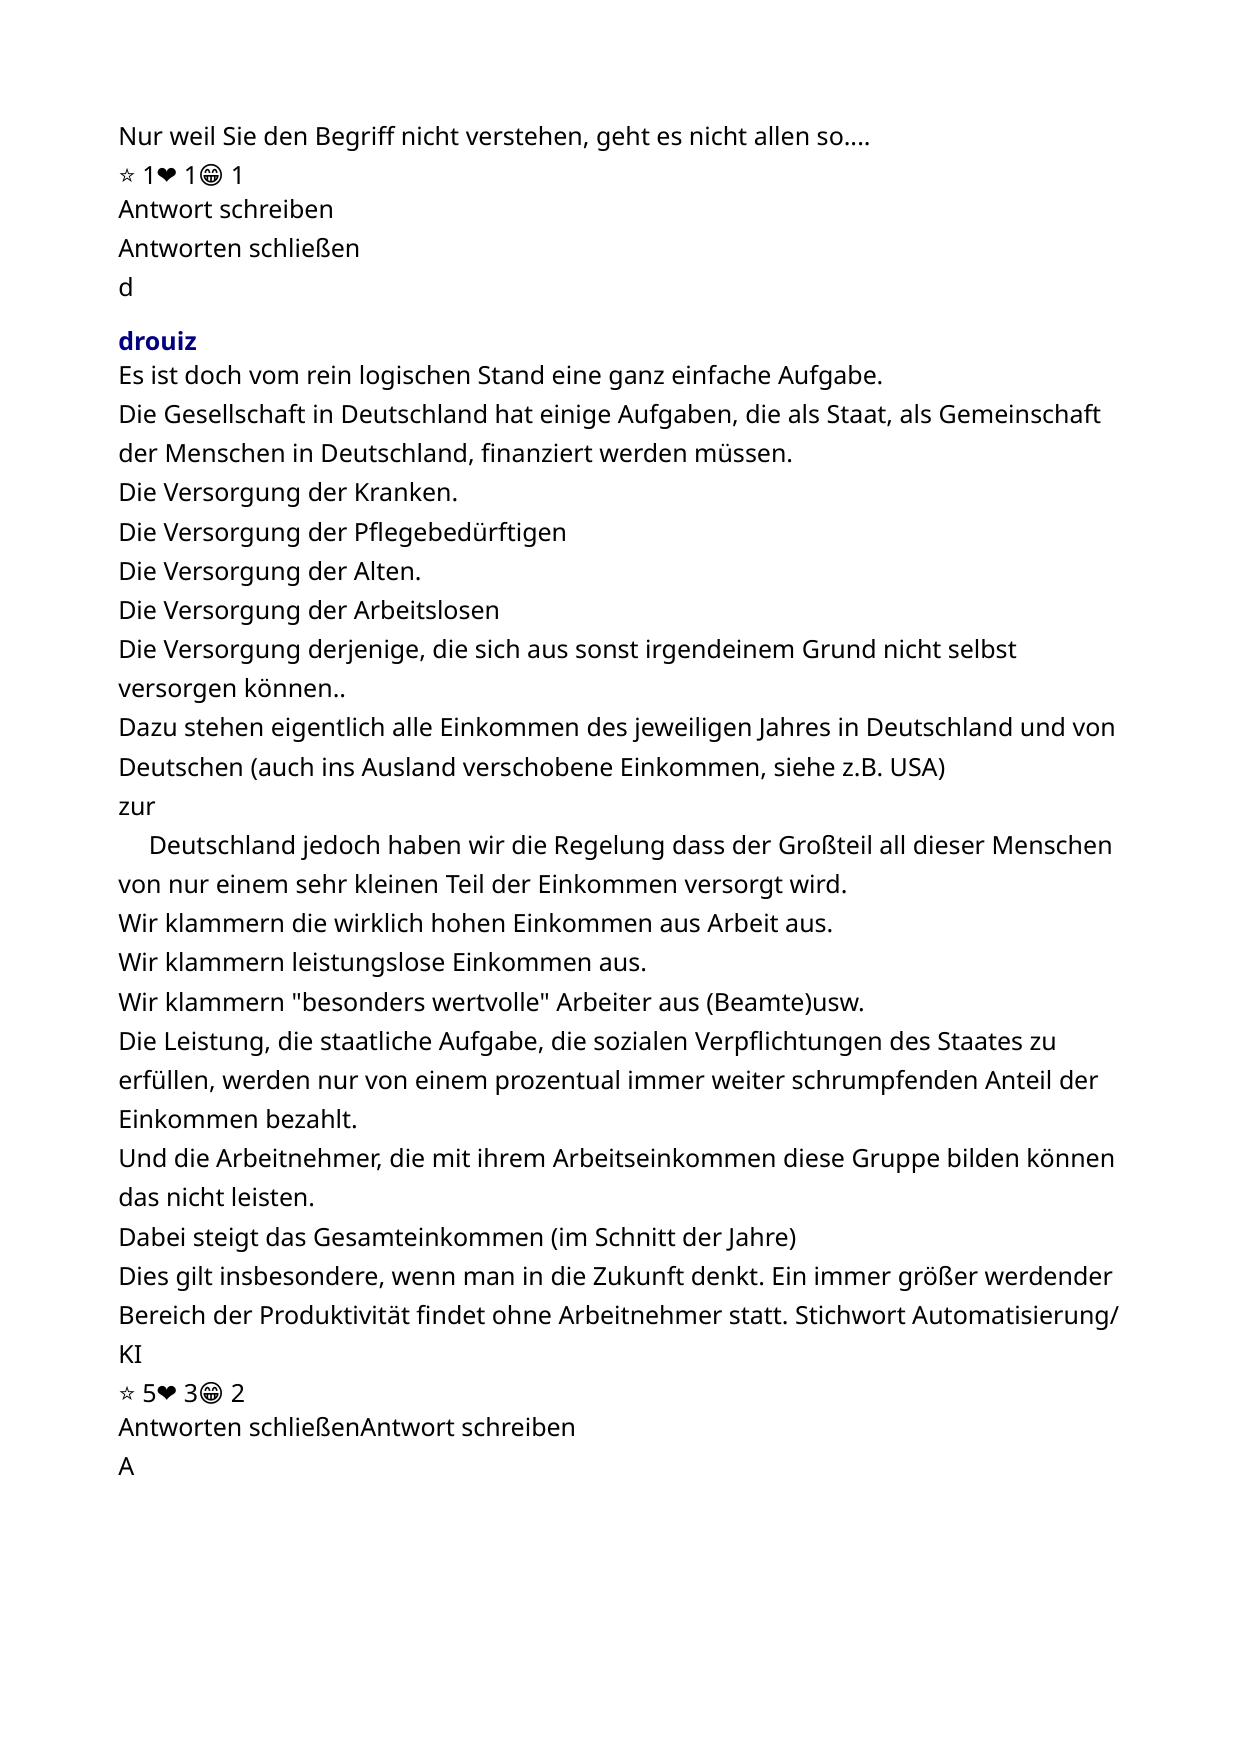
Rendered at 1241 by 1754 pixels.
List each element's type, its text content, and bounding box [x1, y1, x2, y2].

text d [118, 270, 1122, 304]
text Dabei steigt das Gesamteinkommen (im Schnitt der Jahre) [118, 1219, 1122, 1253]
text Wir klammern leistungslose Einkommen aus. [118, 945, 1122, 979]
text Nur weil Sie den Begriff nicht verstehen, geht es nicht allen so.... [118, 118, 1122, 152]
text Und die Arbeitnehmer, die mit ihrem Arbeitseinkommen diese Gruppe bilden können das nicht leisten. [118, 1141, 1122, 1214]
text Antworten schließenAntwort schreiben [118, 1410, 1122, 1444]
text A [118, 1449, 1122, 1483]
text Die Versorgung der Pflegebedürftigen [118, 514, 1122, 548]
text Wir klammern "besonders wertvolle" Arbeiter aus (Beamte)usw. [118, 984, 1122, 1018]
text Dazu stehen eigentlich alle Einkommen des jeweiligen Jahres in Deutschland und von Deutschen (auch ins Ausland verschobene Einkommen, siehe z.B. USA) zur Verfügung. [118, 710, 1122, 822]
text ⭐️ 5❤️ 3😁 2 [118, 1376, 1122, 1410]
text Die Versorgung derjenige, die sich aus sonst irgendeinem Grund nicht selbst versorgen können.. [118, 632, 1122, 705]
text In Deutschland jedoch haben wir die Regelung dass der Großteil all dieser Menschen von nur einem sehr kleinen Teil der Einkommen versorgt wird. [118, 827, 1122, 901]
text Die Versorgung der Arbeitslosen [118, 592, 1122, 627]
text Es ist doch vom rein logischen Stand eine ganz einfache Aufgabe. [118, 357, 1122, 392]
text Dies gilt insbesondere, wenn man in die Zukunft denkt. Ein immer größer werdender Bereich der Produktivität findet ohne Arbeitnehmer statt. Stichwort Automatisierung/ KI [118, 1258, 1122, 1371]
text Die Versorgung der Kranken. [118, 475, 1122, 509]
text Antwort schreiben [118, 191, 1122, 225]
text Die Gesellschaft in Deutschland hat einige Aufgaben, die als Staat, als Gemeinschaft der Menschen in Deutschland, finanziert werden müssen. [118, 397, 1122, 470]
text Wir klammern die wirklich hohen Einkommen aus Arbeit aus. [118, 906, 1122, 940]
text Die Leistung, die staatliche Aufgabe, die sozialen Verpflichtungen des Staates zu erfüllen, werden nur von einem prozentual immer weiter schrumpfenden Anteil der Einkommen bezahlt. [118, 1023, 1122, 1136]
text Die Versorgung der Alten. [118, 553, 1122, 587]
subtitle drouiz [118, 323, 1122, 357]
text ⭐️ 1❤️ 1😁 1 [118, 157, 1122, 191]
text Antworten schließen [118, 231, 1122, 264]
